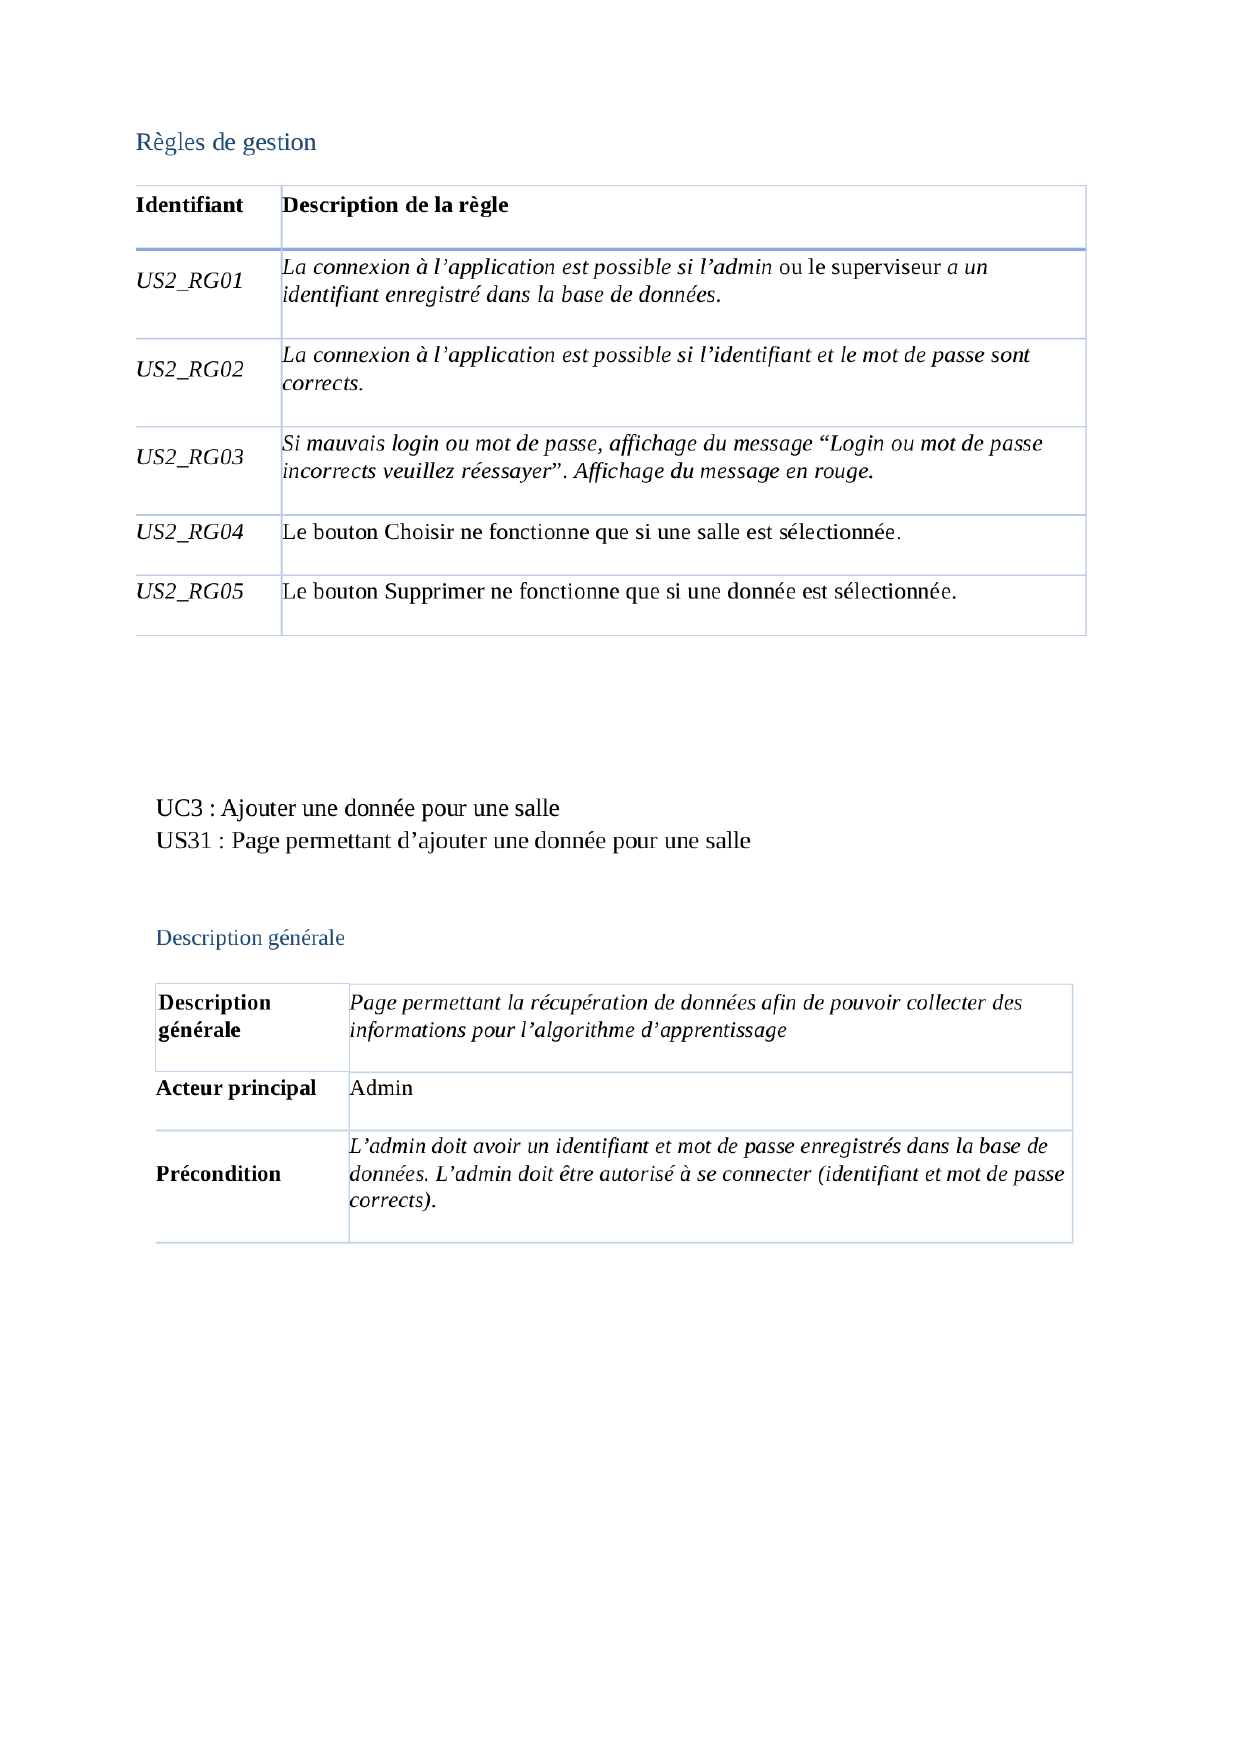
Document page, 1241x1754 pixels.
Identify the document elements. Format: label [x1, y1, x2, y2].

picture [118, 779, 1123, 1284]
picture [118, 118, 1123, 679]
